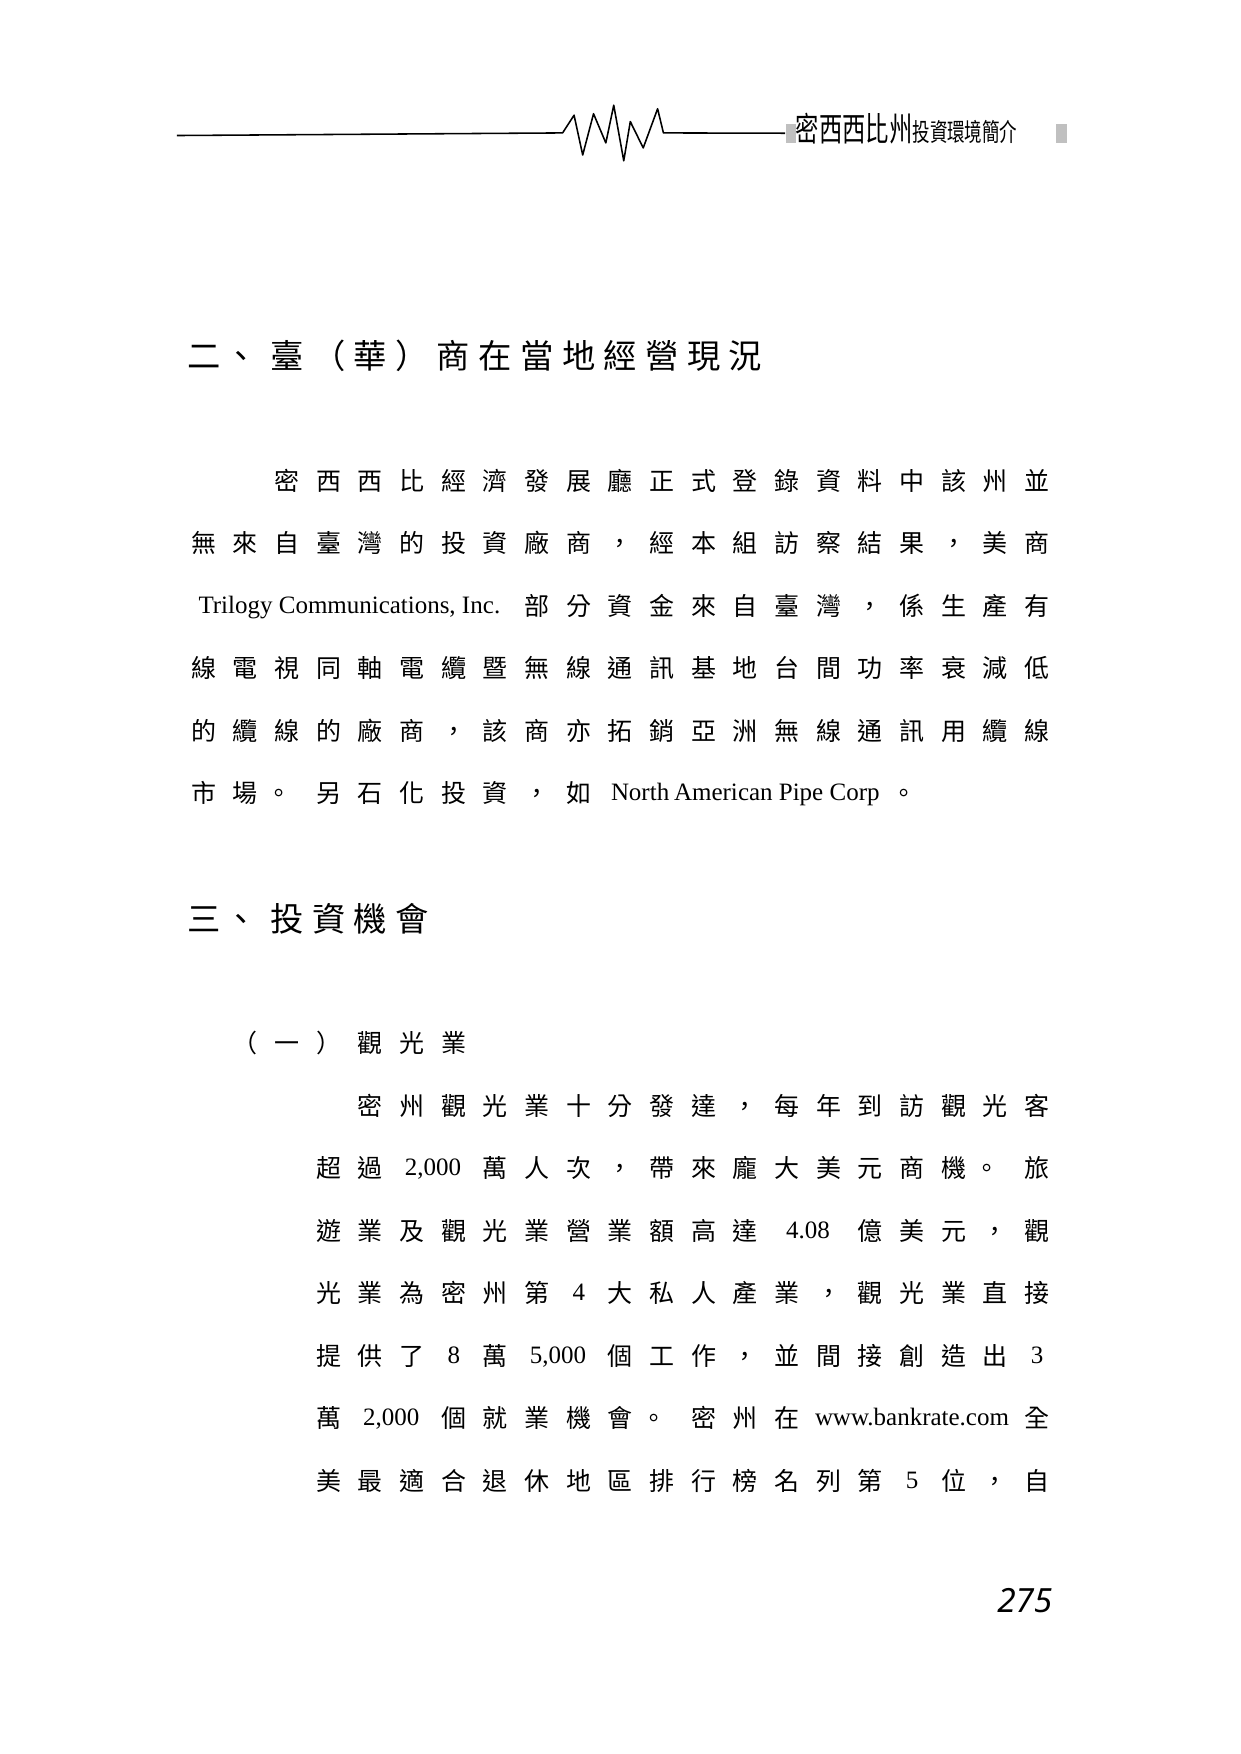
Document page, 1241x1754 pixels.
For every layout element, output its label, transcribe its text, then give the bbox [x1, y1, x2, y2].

text 密州觀光業十分發達，每年到訪觀光客超過2,000萬人次，帶來龐大美元商機。旅遊業及觀光業營業額高達4.08億美元，觀光業為密州第4大私人產業，觀光業直接提供了8萬5,000個工作，並間接創造出3萬2,000個就業機會。密州在www.bankrate.com全美最適合退休地區排行榜名列第5位，自 [282, 1063, 1058, 1500]
text 二、臺（華）商在當地經營現況 [183, 313, 1058, 375]
text 三、投資機會 [183, 875, 1058, 938]
text 密西西比經濟發展廳正式登錄資料中該州並無來自臺灣的投資廠商，經本組訪察結果，美商Trilogy Communications, Inc.部分資金來自臺灣，係生產有線電視同軸電纜暨無線通訊基地台間功率衰減低的纜線的廠商，該商亦拓銷亞洲無線通訊用纜線市場。另石化投資，如North American Pipe Corp。 [183, 438, 1058, 813]
text （一）觀光業 [183, 1000, 1058, 1063]
